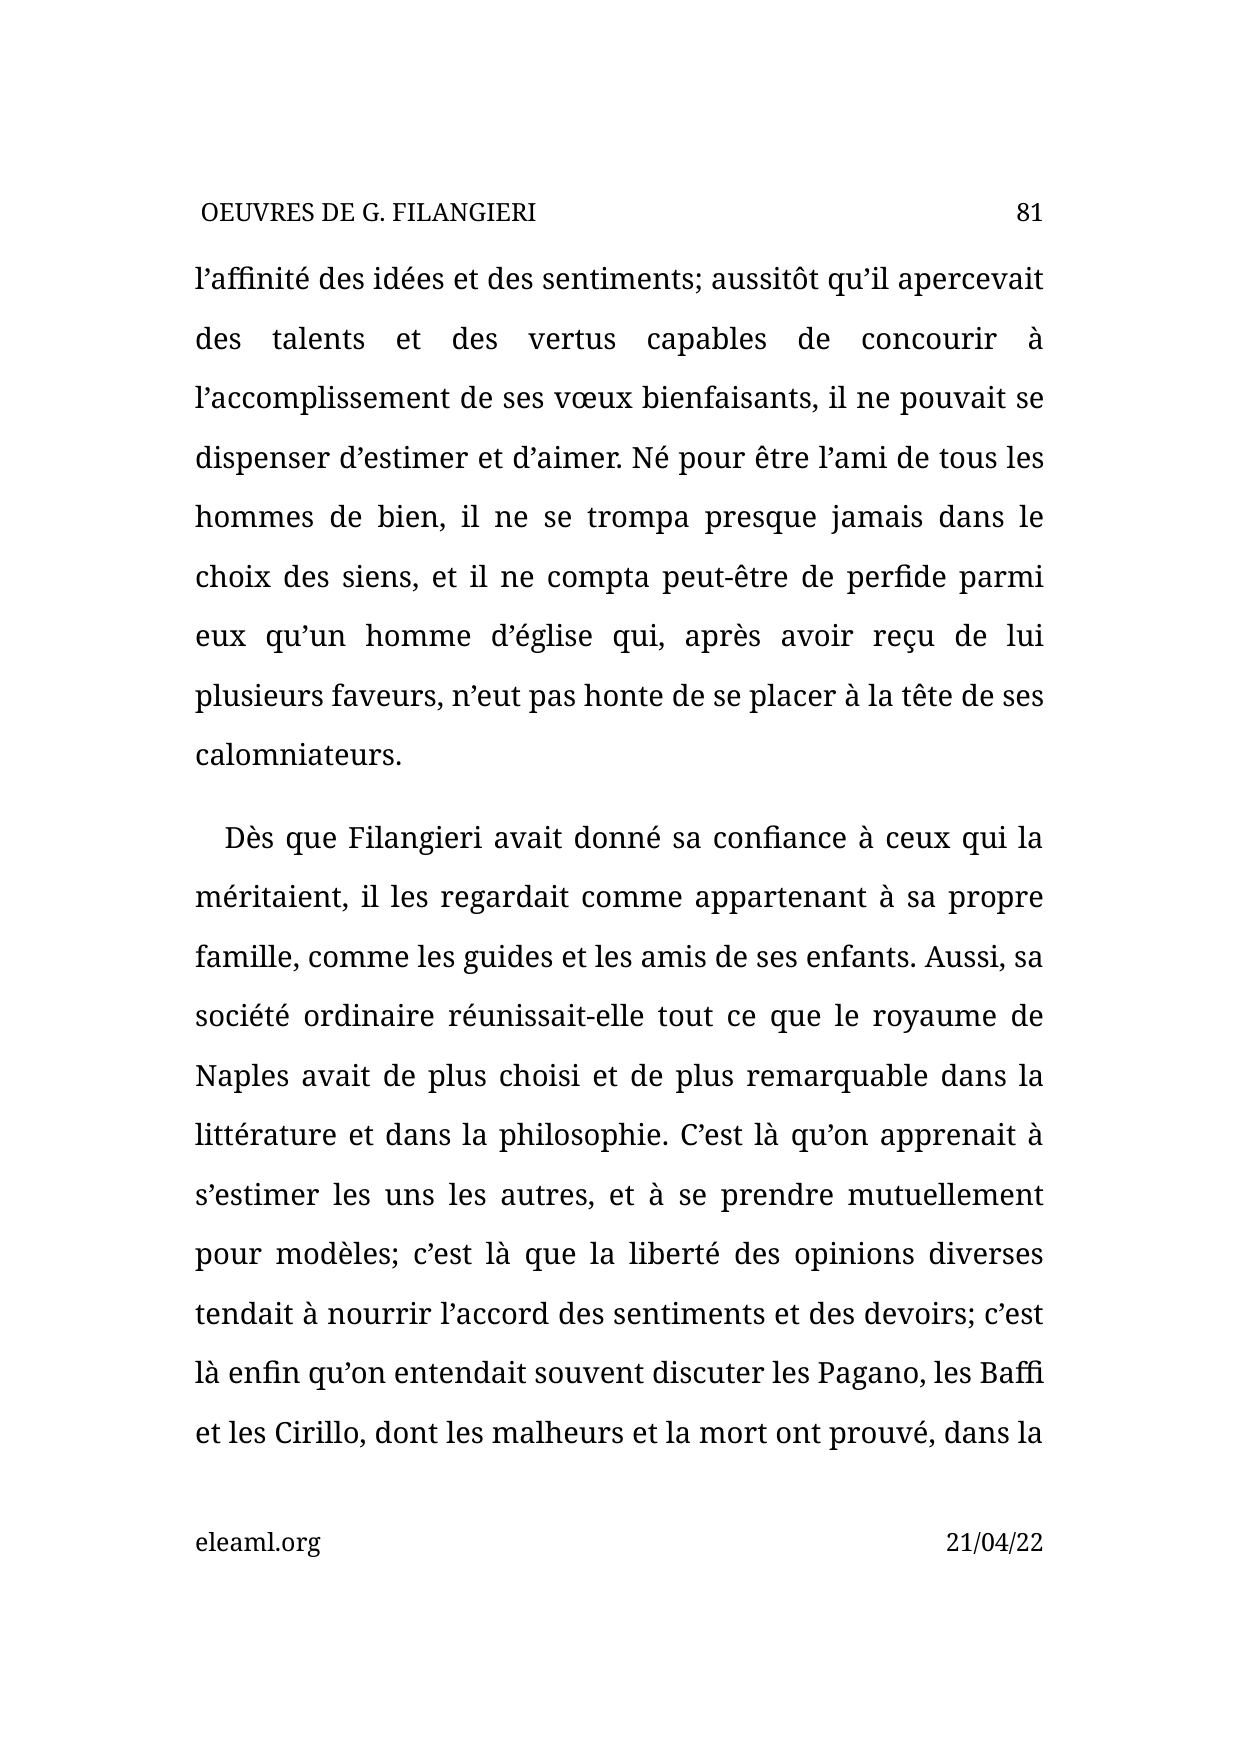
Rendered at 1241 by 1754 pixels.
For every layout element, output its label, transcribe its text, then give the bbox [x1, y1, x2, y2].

text l’affinité des idées et des sentiments; aussitôt qu’il apercevait des talents et des vertus capables de concourir à l’accomplissement de ses vœux bienfaisants, il ne pouvait se dispenser d’estimer et d’aimer. Né pour être l’ami de tous les hommes de bien, il ne se trompa presque jamais dans le choix des siens, et il ne compta peut-être de perfide parmi eux qu’un homme d’église qui, après avoir reçu de lui plusieurs faveurs, n’eut pas honte de se placer à la tête de ses calomniateurs. [195, 258, 1045, 774]
text Dès que Filangieri avait donné sa confiance à ceux qui la méritaient, il les regardait comme appartenant à sa propre famille, comme les guides et les amis de ses enfants. Aussi, sa société ordinaire réunissait-elle tout ce que le royaume de Naples avait de plus choisi et de plus remarquable dans la littérature et dans la philosophie. C’est là qu’on apprenait à s’estimer les uns les autres, et à se prendre mutuellement pour modèles; c’est là que la liberté des opinions diverses tendait à nourrir l’accord des sentiments et des devoirs; c’est là enfin qu’on entendait souvent discuter les Pagano, les Baffi et les Cirillo, dont les malheurs et la mort ont prouvé, dans la [195, 817, 1045, 1452]
